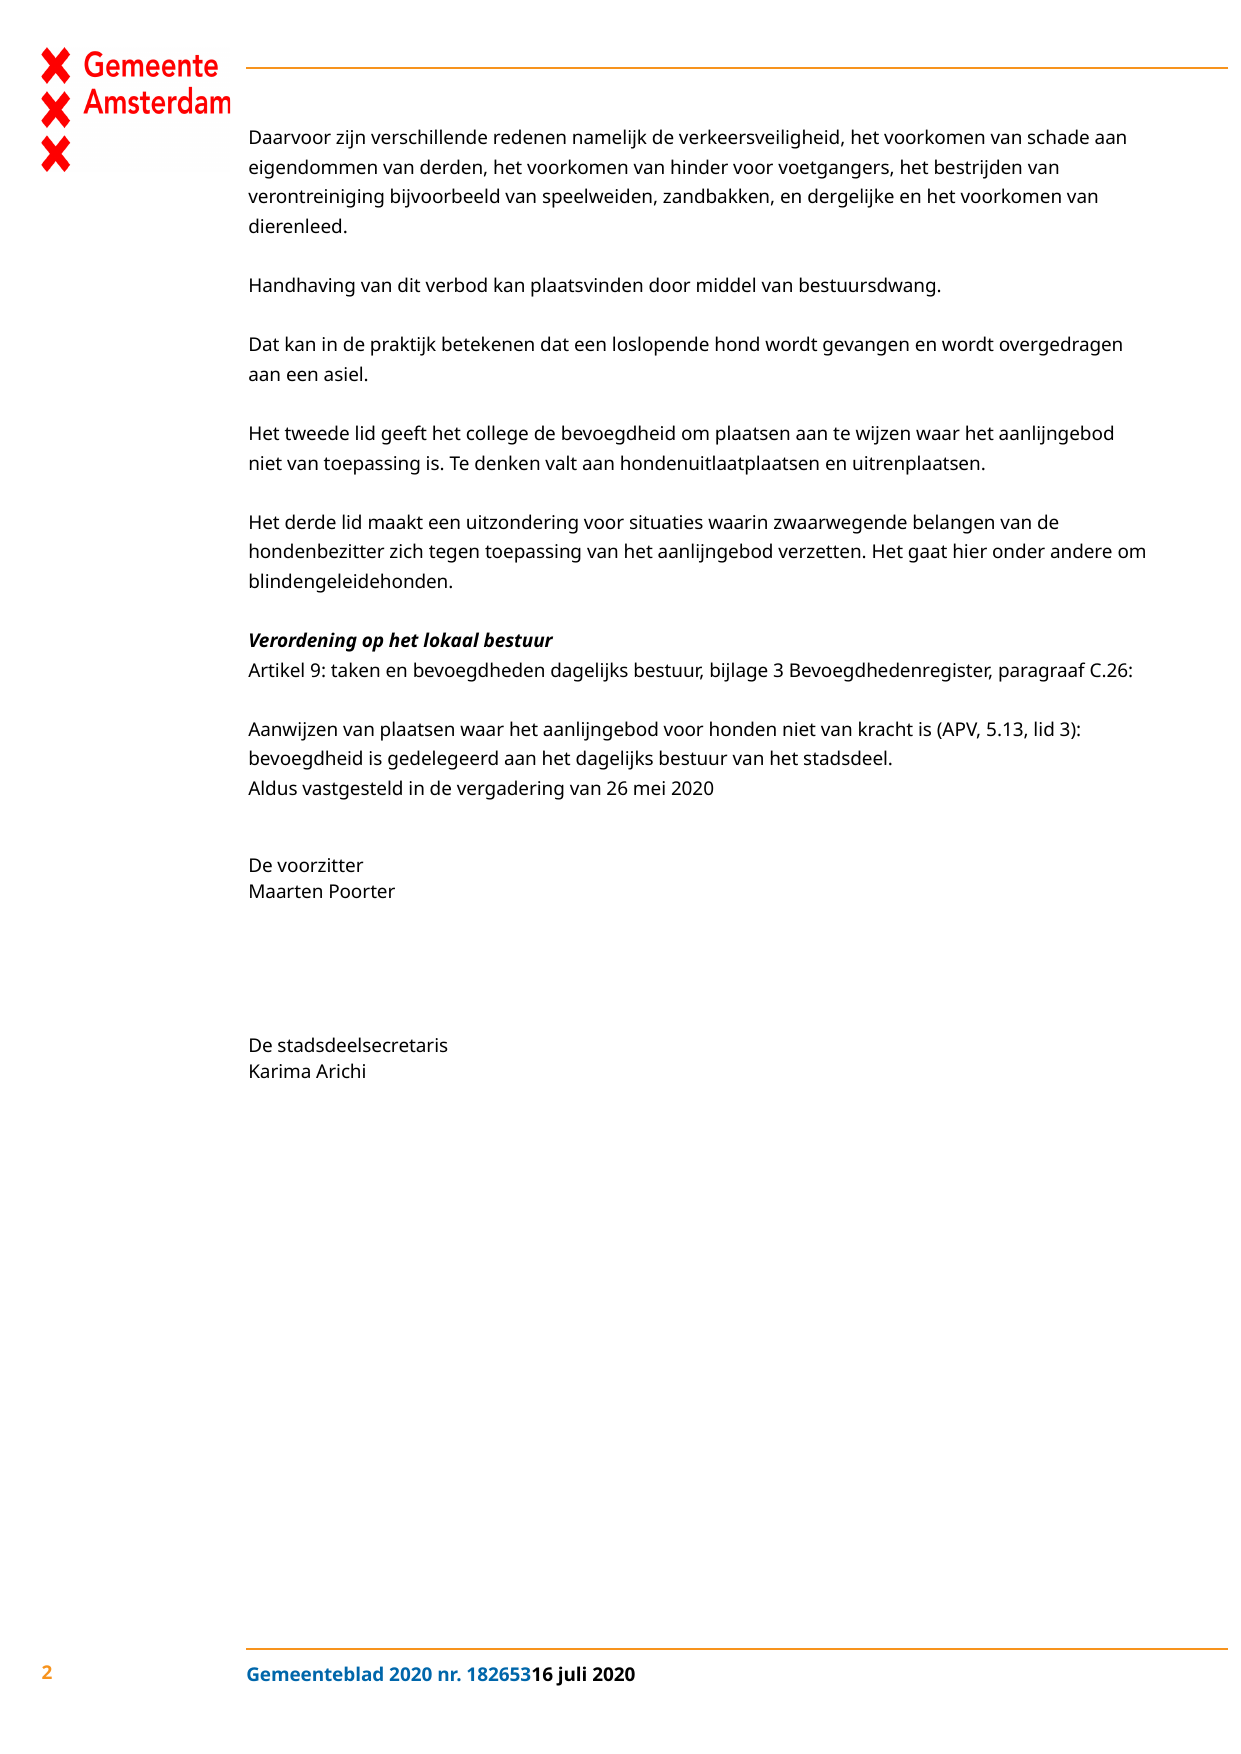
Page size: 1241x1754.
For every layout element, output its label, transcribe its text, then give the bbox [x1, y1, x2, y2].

text Artikel 9: taken en bevoegdheden dagelijks bestuur, bijlage 3 Bevoegdhedenregister, paragraaf C.26: [248, 657, 1152, 683]
text De stadsdeelsecretaris [248, 1032, 1152, 1058]
text Aanwijzen van plaatsen waar het aanlijngebod voor honden niet van kracht is (APV, 5.13, lid 3): bevoegdheid is gedelegeerd aan het dagelijks bestuur van het stadsdeel. [248, 716, 1152, 771]
text Handhaving van dit verbod kan plaatsvinden door middel van bestuursdwang. [248, 272, 1152, 298]
text Aldus vastgesteld in de vergadering van 26 mei 2020 [248, 775, 1152, 801]
text Maarten Poorter [248, 878, 1152, 904]
text Karima Arichi [248, 1058, 1152, 1084]
text Daarvoor zijn verschillende redenen namelijk de verkeersveiligheid, het voorkomen van schade aan eigendommen van derden, het voorkomen van hinder voor voetgangers, het bestrijden van verontreiniging bijvoorbeeld van speelweiden, zandbakken, en dergelijke en het voorkomen van dierenleed. [248, 124, 1152, 239]
text Het tweede lid geeft het college de bevoegdheid om plaatsen aan te wijzen waar het aanlijngebod niet van toepassing is. Te denken valt aan hondenuitlaatplaatsen en uitrenplaatsen. [248, 420, 1152, 476]
text Het derde lid maakt een uitzondering voor situaties waarin zwaarwegende belangen van de hondenbezitter zich tegen toepassing van het aanlijngebod verzetten. Het gaat hier onder andere om blindengeleidehonden. [248, 509, 1152, 594]
text Dat kan in de praktijk betekenen dat een loslopende hond wordt gevangen en wordt overgedragen aan een asiel. [248, 331, 1152, 387]
text Verordening op het lokaal bestuur [248, 627, 1152, 653]
picture [41, 47, 231, 172]
text De voorzitter [248, 852, 1152, 878]
